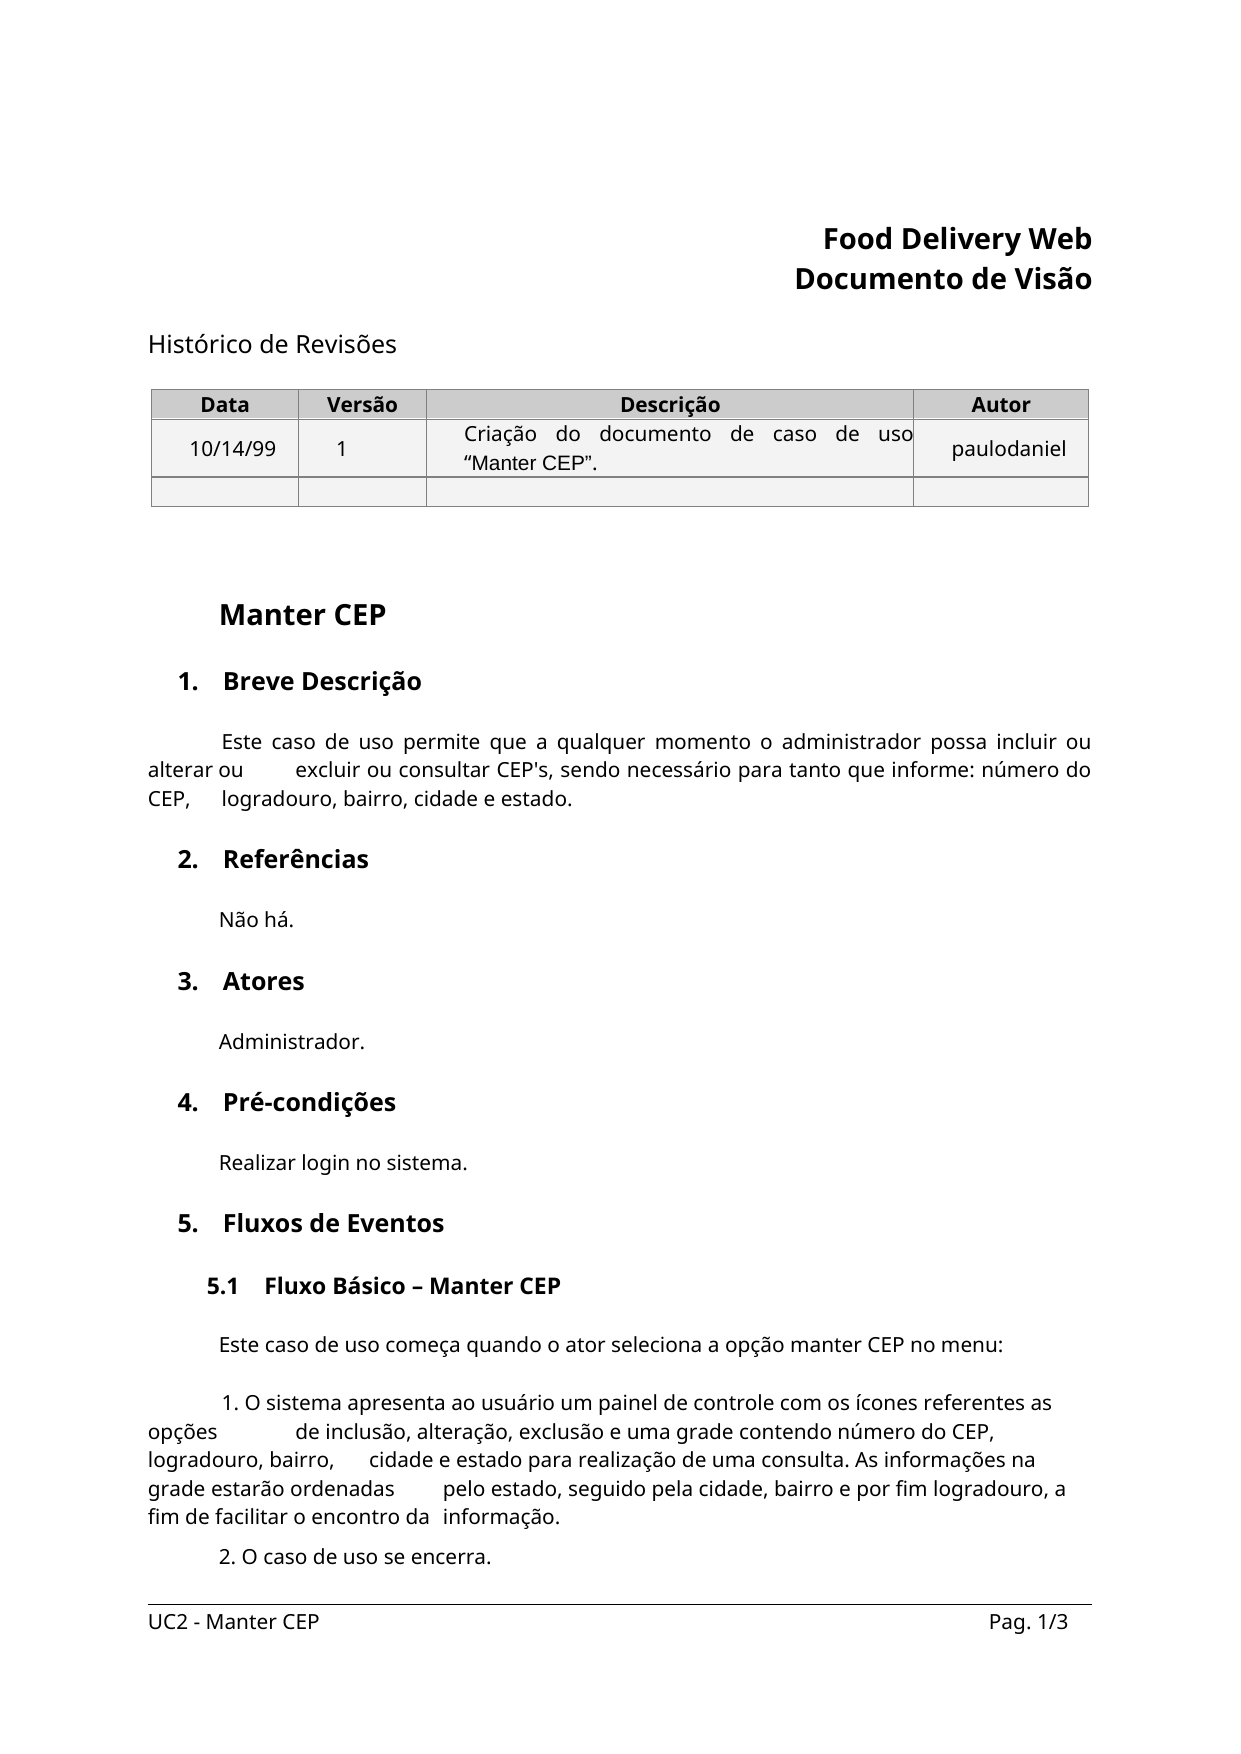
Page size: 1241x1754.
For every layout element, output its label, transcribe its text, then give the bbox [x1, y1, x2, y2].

table_cell paulodaniel [914, 420, 1088, 476]
table_cell [299, 478, 426, 506]
table_header Descrição [427, 390, 913, 418]
text 2. O caso de uso se encerra. [148, 1542, 1092, 1571]
text Histórico de Revisões [148, 326, 1092, 361]
table_cell [914, 478, 1088, 506]
text Manter CEP [148, 594, 1092, 634]
text Documento de Visão [185, 258, 1092, 298]
text Food Delivery Web [148, 219, 1092, 258]
table_cell [152, 478, 298, 506]
text 1. O sistema apresenta ao usuário um painel de controle com os ícones referentes as opções de inclusão, alteração, exclusão e uma grade contendo número do CEP, logradouro, bairro, cidade e estado para realização de uma consulta. As informações na grade estarão ordenadas pelo estado, seguido pela cidade, bairro e por fim logradouro, a fim de facilitar o encontro da informação. [148, 1388, 1092, 1531]
text Realizar login no sistema. [148, 1148, 1092, 1177]
table_header Autor [914, 390, 1088, 418]
text Não há. [148, 905, 1092, 934]
table_header Data [152, 390, 298, 418]
table_cell 14/10/99 [152, 420, 298, 476]
table_cell 1 [299, 420, 426, 476]
subtitle Fluxo Básico – Manter CEP [177, 1270, 1092, 1301]
text Este caso de uso começa quando o ator seleciona a opção manter CEP no menu: [148, 1330, 1092, 1359]
text Este caso de uso permite que a qualquer momento o administrador possa incluir ou alterar ou excluir ou consultar CEP's, sendo necessário para tanto que informe: número do CEP, logradouro, bairro, cidade e estado. [148, 727, 1092, 812]
subtitle Breve Descrição [148, 663, 1092, 697]
text Administrador. [148, 1027, 1092, 1055]
table_cell Criação do documento de caso de uso “Manter CEP”. [427, 420, 913, 476]
subtitle Referências [148, 842, 1092, 876]
subtitle Fluxos de Eventos [148, 1206, 1092, 1240]
table_header Versão [299, 390, 426, 418]
table_cell [427, 478, 913, 506]
subtitle Atores [148, 963, 1092, 997]
subtitle Pré-condições [148, 1085, 1092, 1119]
